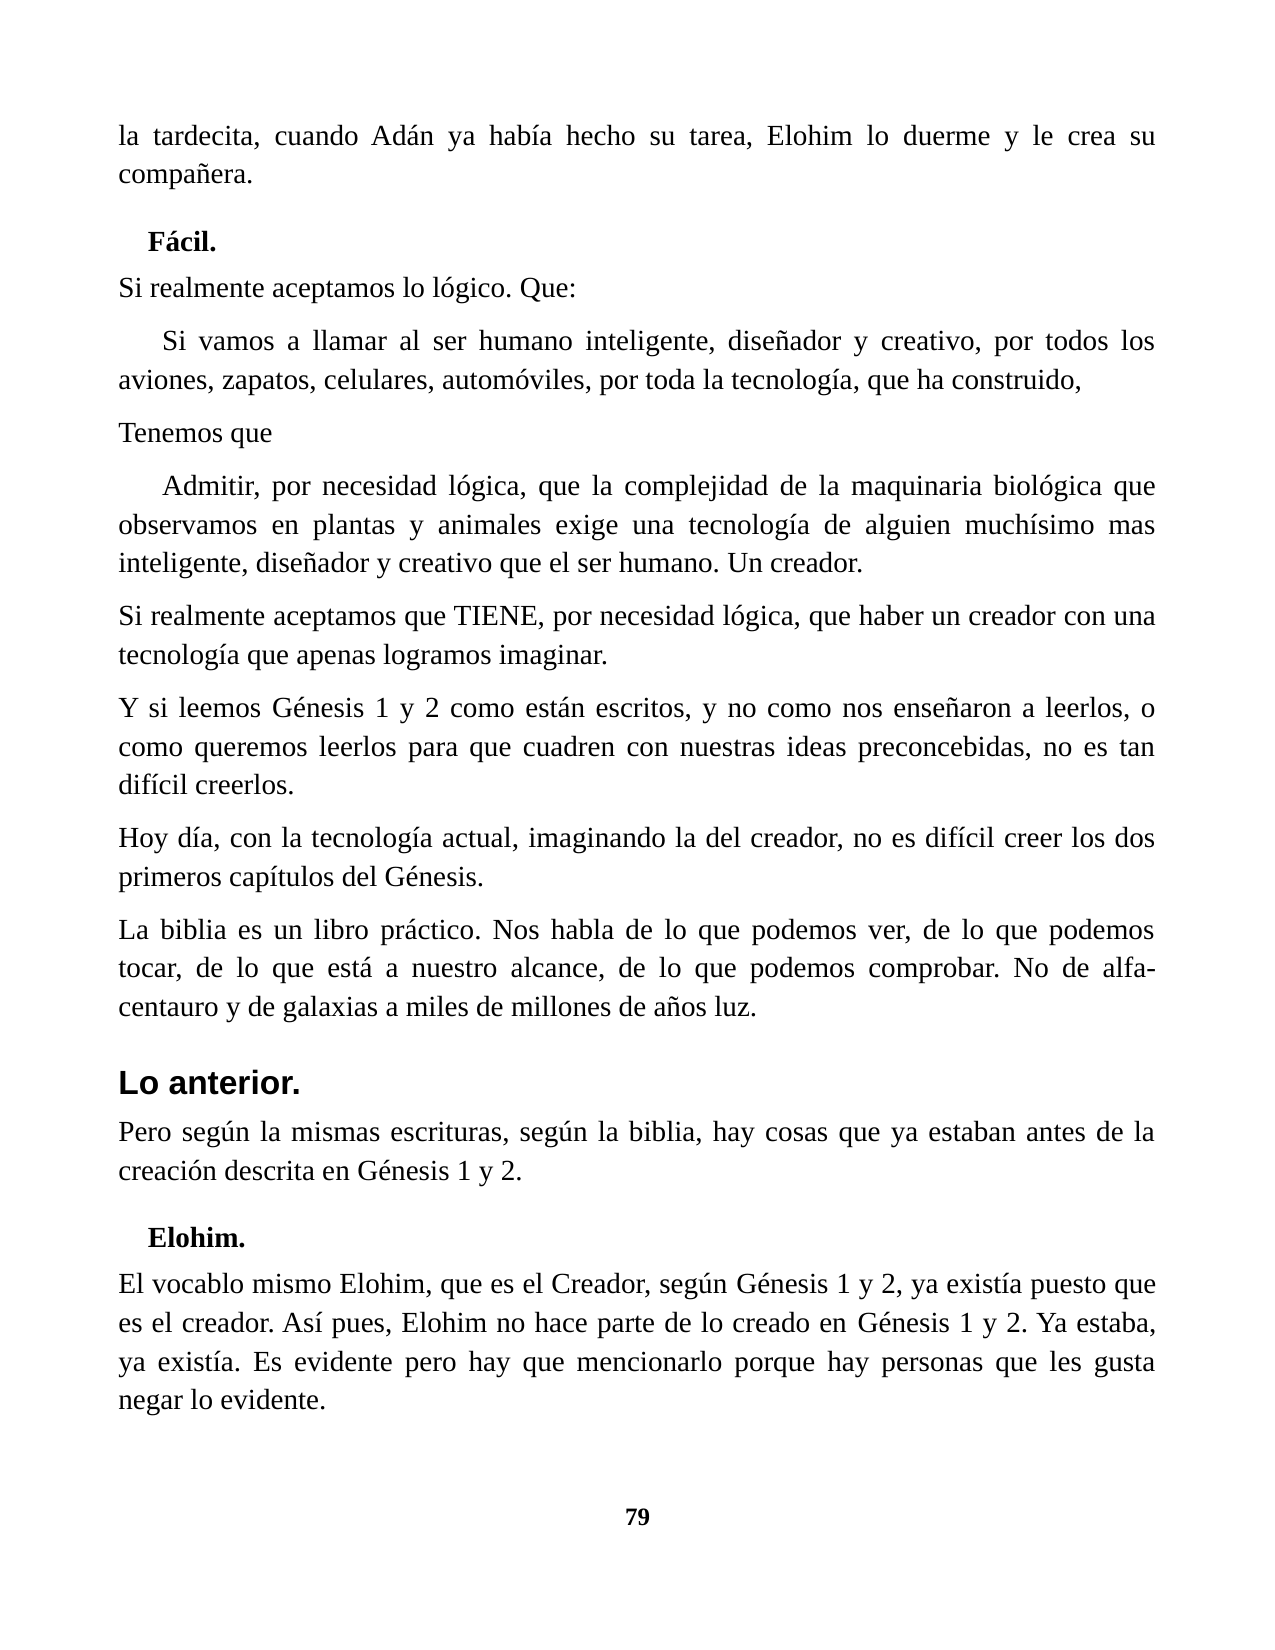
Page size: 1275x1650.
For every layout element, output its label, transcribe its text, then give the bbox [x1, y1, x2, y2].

subtitle Lo anterior. [118, 1063, 1157, 1102]
text Hoy día, con la tecnología actual, imaginando la del creador, no es difícil creer los dos primeros capítulos del Génesis. [118, 820, 1157, 892]
text la tardecita, cuando Adán ya había hecho su tarea, Elohim lo duerme y le crea su compañera. [118, 118, 1157, 190]
subtitle Fácil. [148, 224, 1157, 258]
text Si realmente aceptamos lo lógico. Que: [118, 270, 1157, 304]
text Admitir, por necesidad lógica, que la complejidad de la maquinaria biológica que observamos en plantas y animales exige una tecnología de alguien muchísimo mas inteligente, diseñador y creativo que el ser humano. Un creador. [118, 468, 1157, 579]
text Pero según la mismas escrituras, según la biblia, hay cosas que ya estaban antes de la creación descrita en Génesis 1 y 2. [118, 1114, 1157, 1186]
subtitle Elohim. [148, 1221, 1157, 1254]
text Tenemos que [118, 415, 1157, 449]
text Si vamos a llamar al ser humano inteligente, diseñador y creativo, por todos los aviones, zapatos, celulares, automóviles, por toda la tecnología, que ha construido, [118, 323, 1157, 396]
text El vocablo mismo Elohim, que es el Creador, según Génesis 1 y 2, ya existía puesto que es el creador. Así pues, Elohim no hace parte de lo creado en Génesis 1 y 2. Ya estaba, ya existía. Es evidente pero hay que mencionarlo porque hay personas que les gusta negar lo evidente. [118, 1267, 1157, 1416]
text Y si leemos Génesis 1 y 2 como están escritos, y no como nos enseñaron a leerlos, o como queremos leerlos para que cuadren con nuestras ideas preconcebidas, no es tan difícil creerlos. [118, 690, 1157, 801]
text Si realmente aceptamos que TIENE, por necesidad lógica, que haber un creador con una tecnología que apenas logramos imaginar. [118, 598, 1157, 671]
text La biblia es un libro práctico. Nos habla de lo que podemos ver, de lo que podemos tocar, de lo que está a nuestro alcance, de lo que podemos comprobar. No de alfa-centauro y de galaxias a miles de millones de años luz. [118, 912, 1157, 1023]
